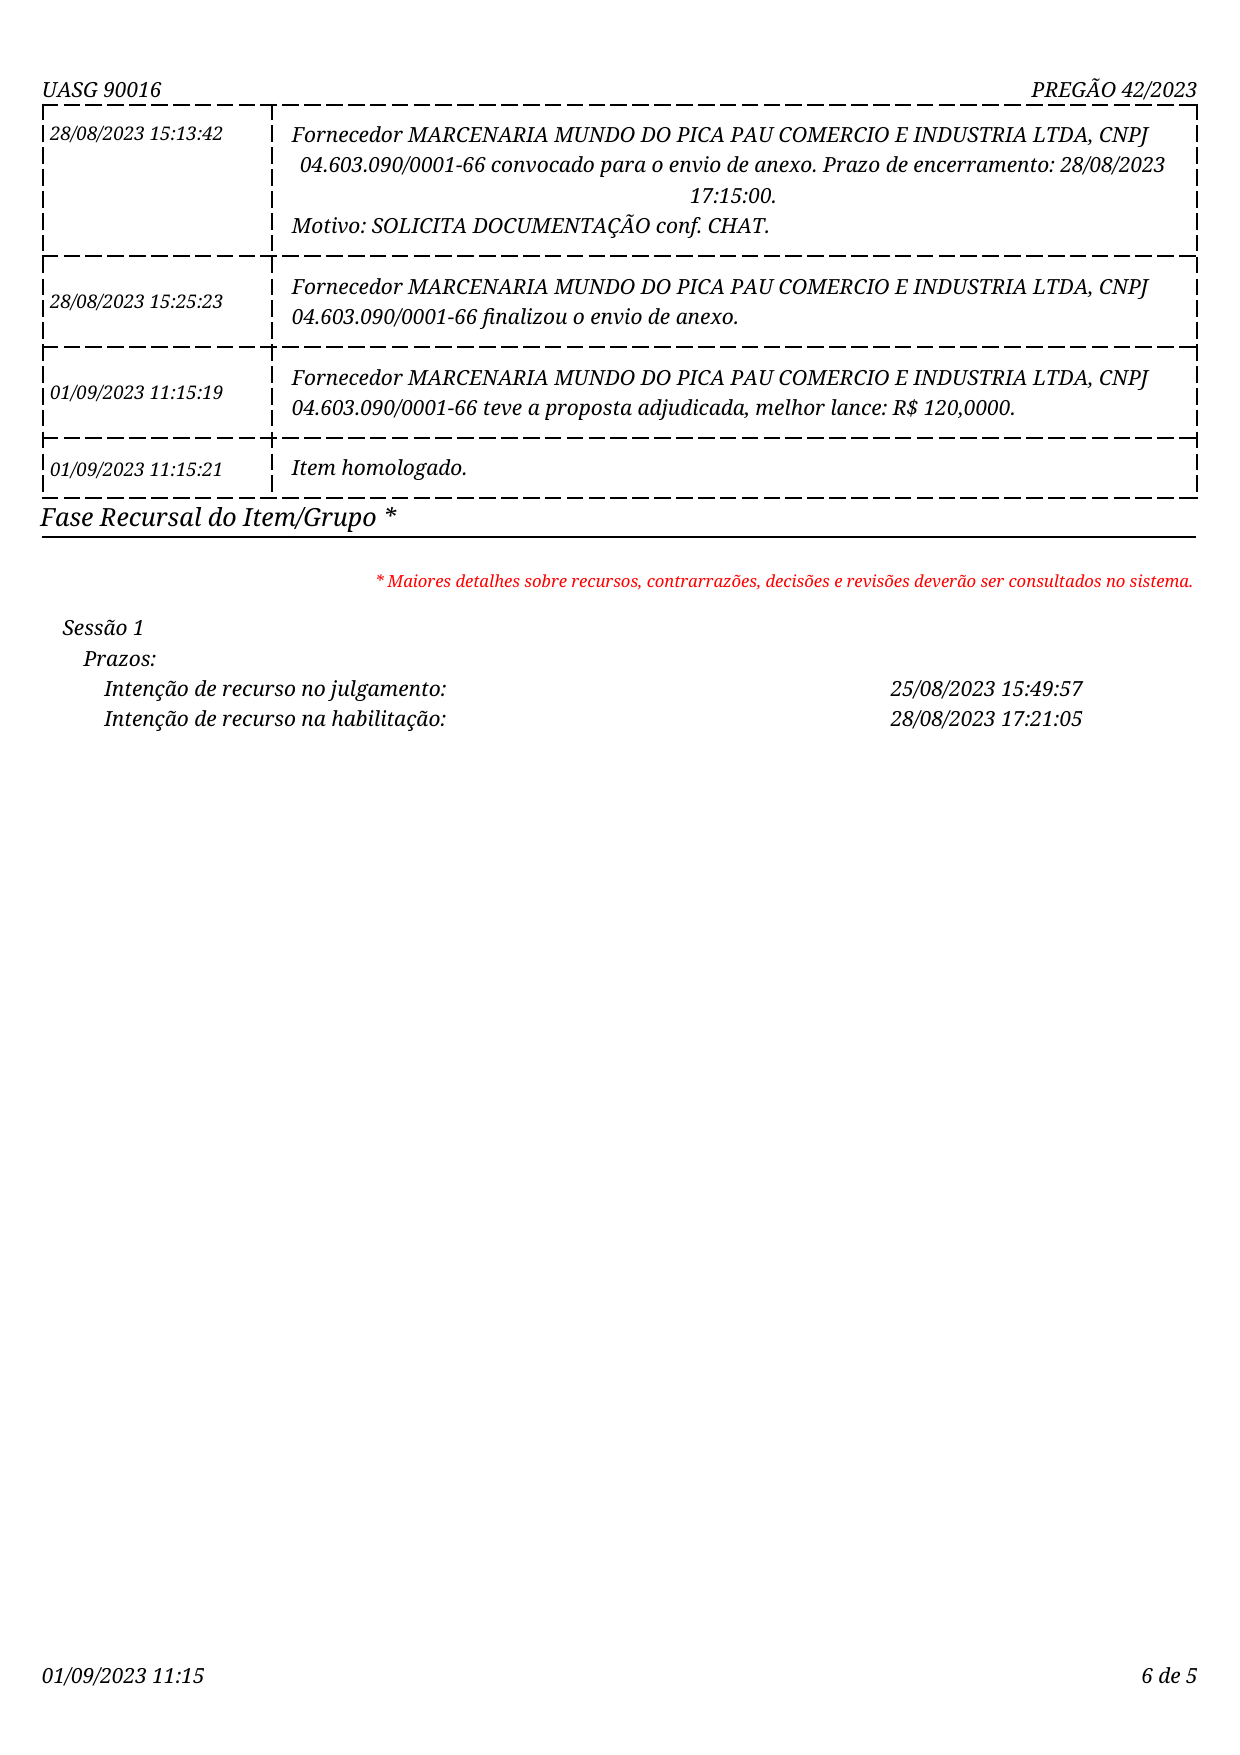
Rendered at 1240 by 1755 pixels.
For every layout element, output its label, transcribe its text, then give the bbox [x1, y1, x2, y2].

table_header Fornecedor MARCENARIA MUNDO DO PICA PAU COMERCIO E INDUSTRIA LTDA, CNPJ 04.603.090/0001-66 convocado para o envio de anexo. Prazo de encerramento: 28/08/2023 17:15:00. Motivo: SOLICITA DOCUMENTAÇÃO conf. CHAT. [272, 104, 1197, 255]
table_header [518, 614, 1085, 674]
table_cell 01/09/2023 11:15:21 [43, 437, 272, 497]
text * Maiores detalhes sobre recursos, contrarrazões, decisões e revisões deverão ser consultados no sistema. [42, 569, 1196, 592]
table_cell Fornecedor MARCENARIA MUNDO DO PICA PAU COMERCIO E INDUSTRIA LTDA, CNPJ 04.603.090/0001-66 finalizou o envio de anexo. [272, 255, 1197, 346]
table_cell Item homologado. [272, 437, 1197, 497]
table_cell 28/08/2023 17:21:05 [518, 704, 1085, 734]
table_cell 28/08/2023 15:25:23 [43, 255, 272, 346]
table_header 28/08/2023 15:13:42 [43, 104, 272, 255]
table_cell Fornecedor MARCENARIA MUNDO DO PICA PAU COMERCIO E INDUSTRIA LTDA, CNPJ 04.603.090/0001-66 teve a proposta adjudicada, melhor lance: R$ 120,0000. [272, 346, 1197, 437]
table_cell Intenção de recurso no julgamento: [63, 674, 518, 704]
table_cell 25/08/2023 15:49:57 [518, 674, 1085, 704]
table_header Sessão 1 Prazos: [63, 614, 518, 674]
table_cell 01/09/2023 11:15:19 [43, 346, 272, 437]
table_cell Intenção de recurso na habilitação: [63, 704, 518, 734]
text Fase Recursal do Item/Grupo * [40, 499, 1200, 533]
